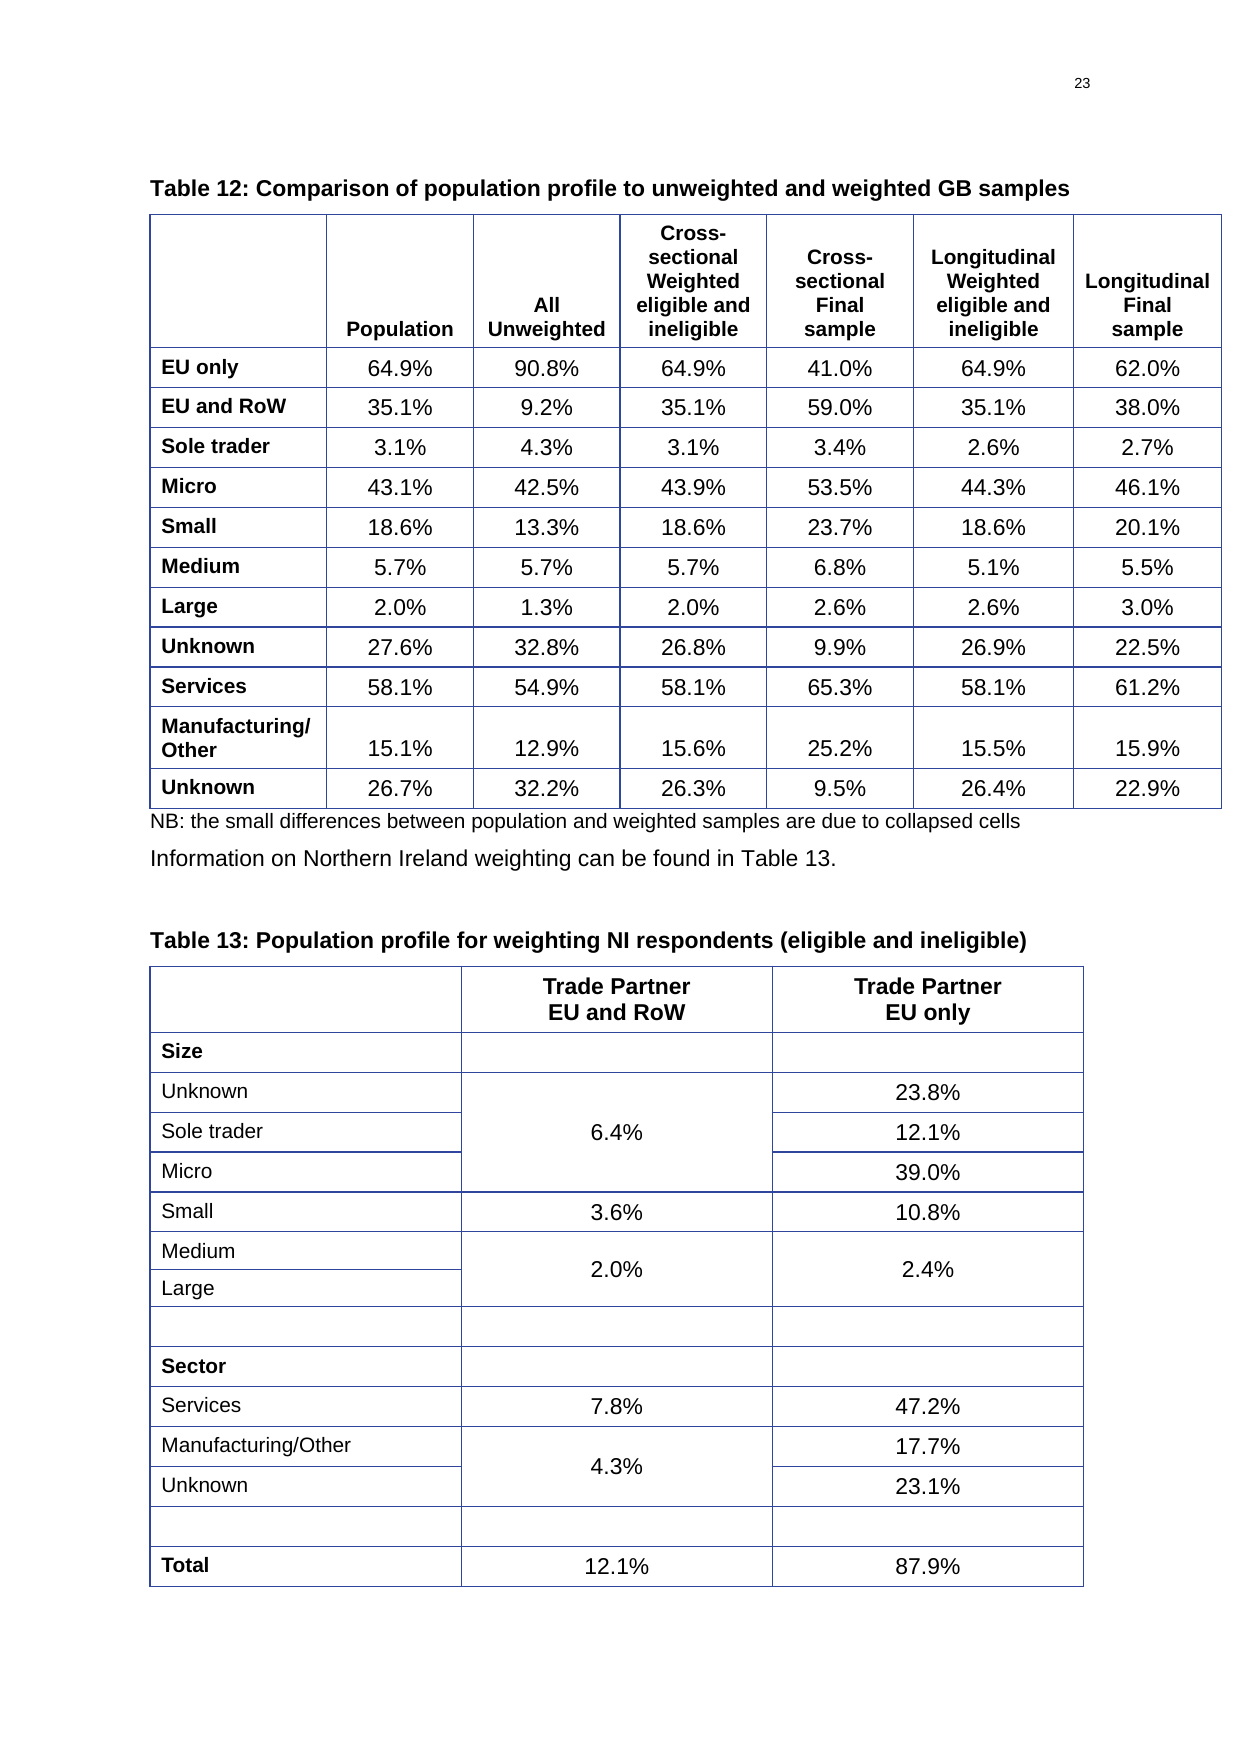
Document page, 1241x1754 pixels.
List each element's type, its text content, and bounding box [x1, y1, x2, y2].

table_cell 6.4% [462, 1073, 772, 1191]
table_cell 47.2% [773, 1387, 1083, 1426]
table_cell 3.1% [621, 428, 766, 467]
table_cell Large [151, 1270, 461, 1306]
table_cell 25.2% [767, 707, 913, 768]
table_cell 43.9% [621, 468, 766, 507]
table_cell 23.8% [773, 1073, 1083, 1112]
table_cell [773, 1507, 1083, 1546]
table_cell [151, 1307, 461, 1346]
text NB: the small differences between population and weighted samples are due to collapsed cells [150, 809, 1090, 833]
table_cell 32.8% [474, 628, 619, 666]
table_cell [462, 1307, 772, 1346]
table_cell 2.0% [327, 588, 473, 626]
table_cell 35.1% [914, 388, 1073, 427]
table_cell 3.4% [767, 428, 913, 467]
table_cell 64.9% [914, 348, 1073, 387]
table_cell 61.2% [1074, 668, 1221, 706]
table_cell 5.1% [914, 548, 1073, 587]
table_cell 46.1% [1074, 468, 1221, 507]
table_cell 42.5% [474, 468, 619, 507]
table_cell 5.7% [327, 548, 473, 587]
table_cell 43.1% [327, 468, 473, 507]
table_cell 5.7% [474, 548, 619, 587]
table_cell 1.3% [474, 588, 619, 626]
table_cell Manufacturing/Other [151, 707, 326, 768]
table_cell 2.6% [767, 588, 913, 626]
table_cell EU and RoW [151, 388, 326, 427]
table_cell Sole trader [151, 1113, 461, 1151]
table_cell 54.9% [474, 668, 619, 706]
table_cell Micro [151, 1153, 461, 1191]
table_cell [773, 1033, 1083, 1072]
table_cell 35.1% [621, 388, 766, 427]
table_cell [773, 1347, 1083, 1386]
table_cell Medium [151, 1232, 461, 1269]
table_cell 22.9% [1074, 769, 1221, 808]
table_cell Sector [151, 1347, 461, 1386]
table_header Longitudinal Final sample [1074, 215, 1221, 347]
table_cell Medium [151, 548, 326, 587]
table_cell 58.1% [327, 668, 473, 706]
table_cell 38.0% [1074, 388, 1221, 427]
table_header All Unweighted [474, 215, 619, 347]
table_cell 26.9% [914, 628, 1073, 666]
table_cell Unknown [151, 769, 326, 808]
subtitle Table 12: Comparison of population profile to unweighted and weighted GB samples [150, 175, 1080, 201]
table_cell 15.6% [621, 707, 766, 768]
table_cell 35.1% [327, 388, 473, 427]
table_cell Manufacturing/Other [151, 1427, 461, 1466]
table_cell 12.1% [773, 1113, 1083, 1151]
table_cell 64.9% [621, 348, 766, 387]
table_cell 64.9% [327, 348, 473, 387]
table_header Cross-sectional Weighted eligible and ineligible [621, 215, 766, 347]
table_header Longitudinal Weighted eligible and ineligible [914, 215, 1073, 347]
table_cell 44.3% [914, 468, 1073, 507]
table_cell 6.8% [767, 548, 913, 587]
table_cell 5.5% [1074, 548, 1221, 587]
table_cell 39.0% [773, 1153, 1083, 1191]
table_cell 32.2% [474, 769, 619, 808]
table_cell 87.9% [773, 1547, 1083, 1586]
table_cell Small [151, 1193, 461, 1231]
table_cell [462, 1347, 772, 1386]
table_cell 3.6% [462, 1193, 772, 1231]
table_cell Unknown [151, 628, 326, 666]
table_header [151, 967, 461, 1032]
list Information on Northern Ireland weighting can be found in Table 13. [150, 845, 1090, 871]
table_cell 18.6% [621, 508, 766, 547]
table_cell 3.0% [1074, 588, 1221, 626]
table_cell [462, 1507, 772, 1546]
table_cell 3.1% [327, 428, 473, 467]
table_header Population [327, 215, 473, 347]
table_cell 9.5% [767, 769, 913, 808]
table_cell 12.9% [474, 707, 619, 768]
table_cell 90.8% [474, 348, 619, 387]
table_cell 53.5% [767, 468, 913, 507]
table_cell 15.1% [327, 707, 473, 768]
subtitle Table 13: Population profile for weighting NI respondents (eligible and ineligible) [150, 927, 1080, 953]
table_cell 7.8% [462, 1387, 772, 1426]
table_cell 20.1% [1074, 508, 1221, 547]
table_cell [773, 1307, 1083, 1346]
table_cell 23.1% [773, 1467, 1083, 1506]
table_cell Services [151, 668, 326, 706]
table_cell 65.3% [767, 668, 913, 706]
table_header Cross-sectional Final sample [767, 215, 913, 347]
table_cell 58.1% [621, 668, 766, 706]
table_cell 23.7% [767, 508, 913, 547]
table_cell Total [151, 1547, 461, 1586]
table_header Trade Partner EU and RoW [462, 967, 772, 1032]
table_cell 9.9% [767, 628, 913, 666]
table_cell 4.3% [462, 1427, 772, 1506]
table_cell 2.7% [1074, 428, 1221, 467]
table_cell Services [151, 1387, 461, 1426]
table_cell 9.2% [474, 388, 619, 427]
table_cell 15.5% [914, 707, 1073, 768]
table_cell 41.0% [767, 348, 913, 387]
table_cell 2.4% [773, 1232, 1083, 1306]
table_cell 4.3% [474, 428, 619, 467]
table_cell [151, 1507, 461, 1546]
table_cell 26.8% [621, 628, 766, 666]
table_cell 59.0% [767, 388, 913, 427]
table_cell 58.1% [914, 668, 1073, 706]
table_cell 2.0% [462, 1232, 772, 1306]
table_cell 26.3% [621, 769, 766, 808]
table_cell Large [151, 588, 326, 626]
table_cell 26.4% [914, 769, 1073, 808]
table_header Trade Partner EU only [773, 967, 1083, 1032]
table_cell 18.6% [914, 508, 1073, 547]
table_cell Unknown [151, 1467, 461, 1506]
table_cell Unknown [151, 1073, 461, 1112]
table_cell 26.7% [327, 769, 473, 808]
table_cell 13.3% [474, 508, 619, 547]
table_cell 22.5% [1074, 628, 1221, 666]
table_cell Sole trader [151, 428, 326, 467]
table_cell [462, 1033, 772, 1072]
table_cell 27.6% [327, 628, 473, 666]
table_cell 2.6% [914, 428, 1073, 467]
table_cell Micro [151, 468, 326, 507]
table_cell 15.9% [1074, 707, 1221, 768]
table_cell 10.8% [773, 1193, 1083, 1231]
table_cell 2.0% [621, 588, 766, 626]
table_header [151, 215, 326, 347]
table_cell EU only [151, 348, 326, 387]
table_cell 18.6% [327, 508, 473, 547]
table_cell 17.7% [773, 1427, 1083, 1466]
table_cell Small [151, 508, 326, 547]
table_cell 2.6% [914, 588, 1073, 626]
table_cell Size [151, 1033, 461, 1072]
table_cell 62.0% [1074, 348, 1221, 387]
table_cell 5.7% [621, 548, 766, 587]
table_cell 12.1% [462, 1547, 772, 1586]
